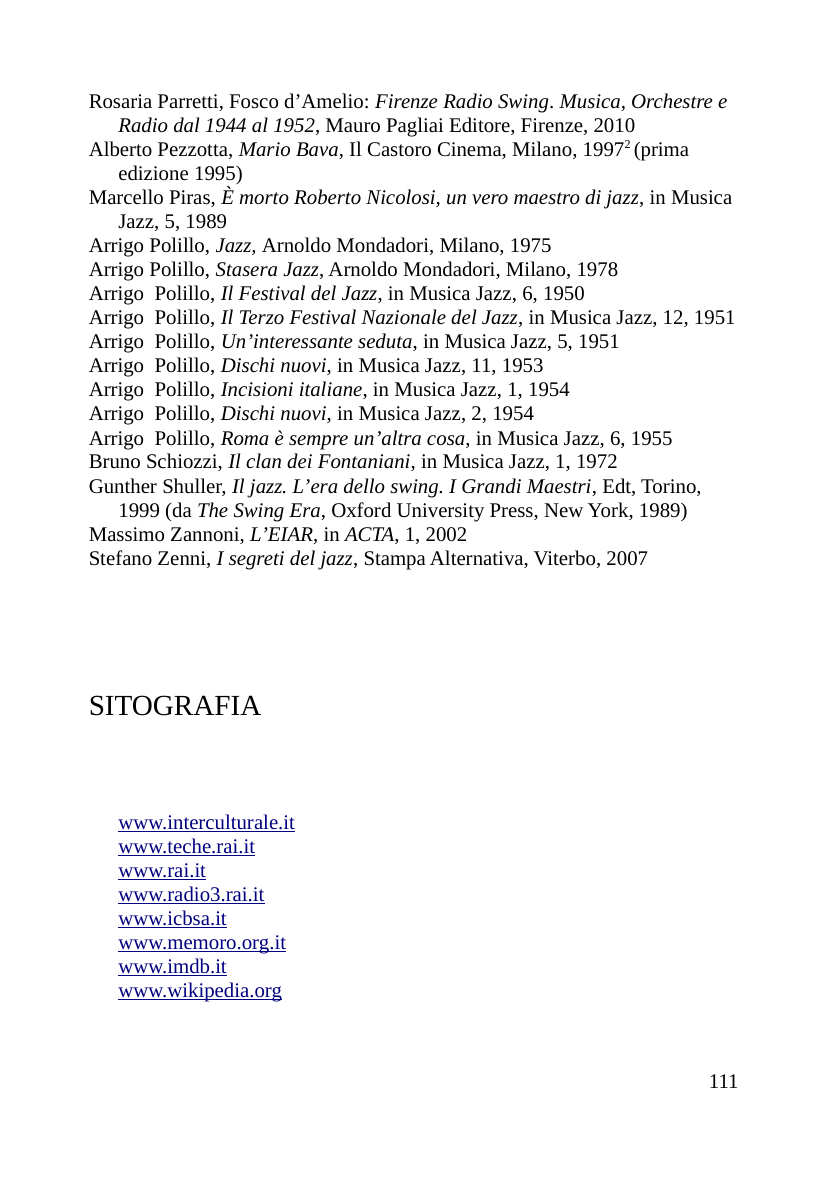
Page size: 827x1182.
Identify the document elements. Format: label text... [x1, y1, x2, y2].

text www.memoro.org.it [88, 930, 738, 954]
text Rosaria Parretti, Fosco d’Amelio: Firenze Radio Swing. Musica, Orchestre e Radio dal 1944 al 1952, Mauro Pagliai Editore, Firenze, 2010 [88, 88, 738, 137]
text Arrigo Polillo, Il Festival del Jazz, in Musica Jazz, 6, 1950 [88, 281, 738, 305]
text www.icbsa.it [88, 906, 738, 930]
text Arrigo Polillo, Il Terzo Festival Nazionale del Jazz, in Musica Jazz, 12, 1951 [88, 305, 738, 329]
text Massimo Zannoni, L’EIAR, in ACTA, 1, 2002 [88, 522, 738, 546]
text www.imdb.it [88, 954, 738, 978]
text Arrigo Polillo, Dischi nuovi, in Musica Jazz, 11, 1953 [88, 353, 738, 377]
text Marcello Piras, è morto Roberto Nicolosi, un vero maestro di jazz, in Musica Jazz, 5, 1989 [88, 185, 738, 233]
text Gunther Shuller, Il jazz. L’era dello swing. I Grandi Maestri, Edt, Torino, 1999 (da The Swing Era, Oxford University Press, New York, 1989) [88, 473, 738, 522]
text www.rai.it [88, 858, 738, 882]
text Arrigo Polillo, Incisioni italiane, in Musica Jazz, 1, 1954 [88, 377, 738, 401]
text Stefano Zenni, I segreti del jazz, Stampa Alternativa, Viterbo, 2007 [88, 546, 738, 570]
text Arrigo Polillo, Dischi nuovi, in Musica Jazz, 2, 1954 [88, 401, 738, 425]
subtitle Sitografia [88, 688, 738, 721]
text Arrigo Polillo, Un’interessante seduta, in Musica Jazz, 5, 1951 [88, 329, 738, 353]
text Bruno Schiozzi, Il clan dei Fontaniani, in Musica Jazz, 1, 1972 [88, 449, 738, 473]
text www.radio3.rai.it [88, 882, 738, 906]
text www.wikipedia.org [88, 978, 738, 1002]
text Arrigo Polillo, Stasera Jazz, Arnoldo Mondadori, Milano, 1978 [88, 257, 738, 281]
text Arrigo Polillo, Roma è sempre un’altra cosa, in Musica Jazz, 6, 1955 [88, 425, 738, 449]
text www.interculturale.it [88, 810, 738, 834]
text Alberto Pezzotta, Mario Bava, Il Castoro Cinema, Milano, 19972 (prima edizione 1995) [88, 137, 738, 185]
text Arrigo Polillo, Jazz, Arnoldo Mondadori, Milano, 1975 [88, 233, 738, 257]
text www.teche.rai.it [88, 834, 738, 858]
